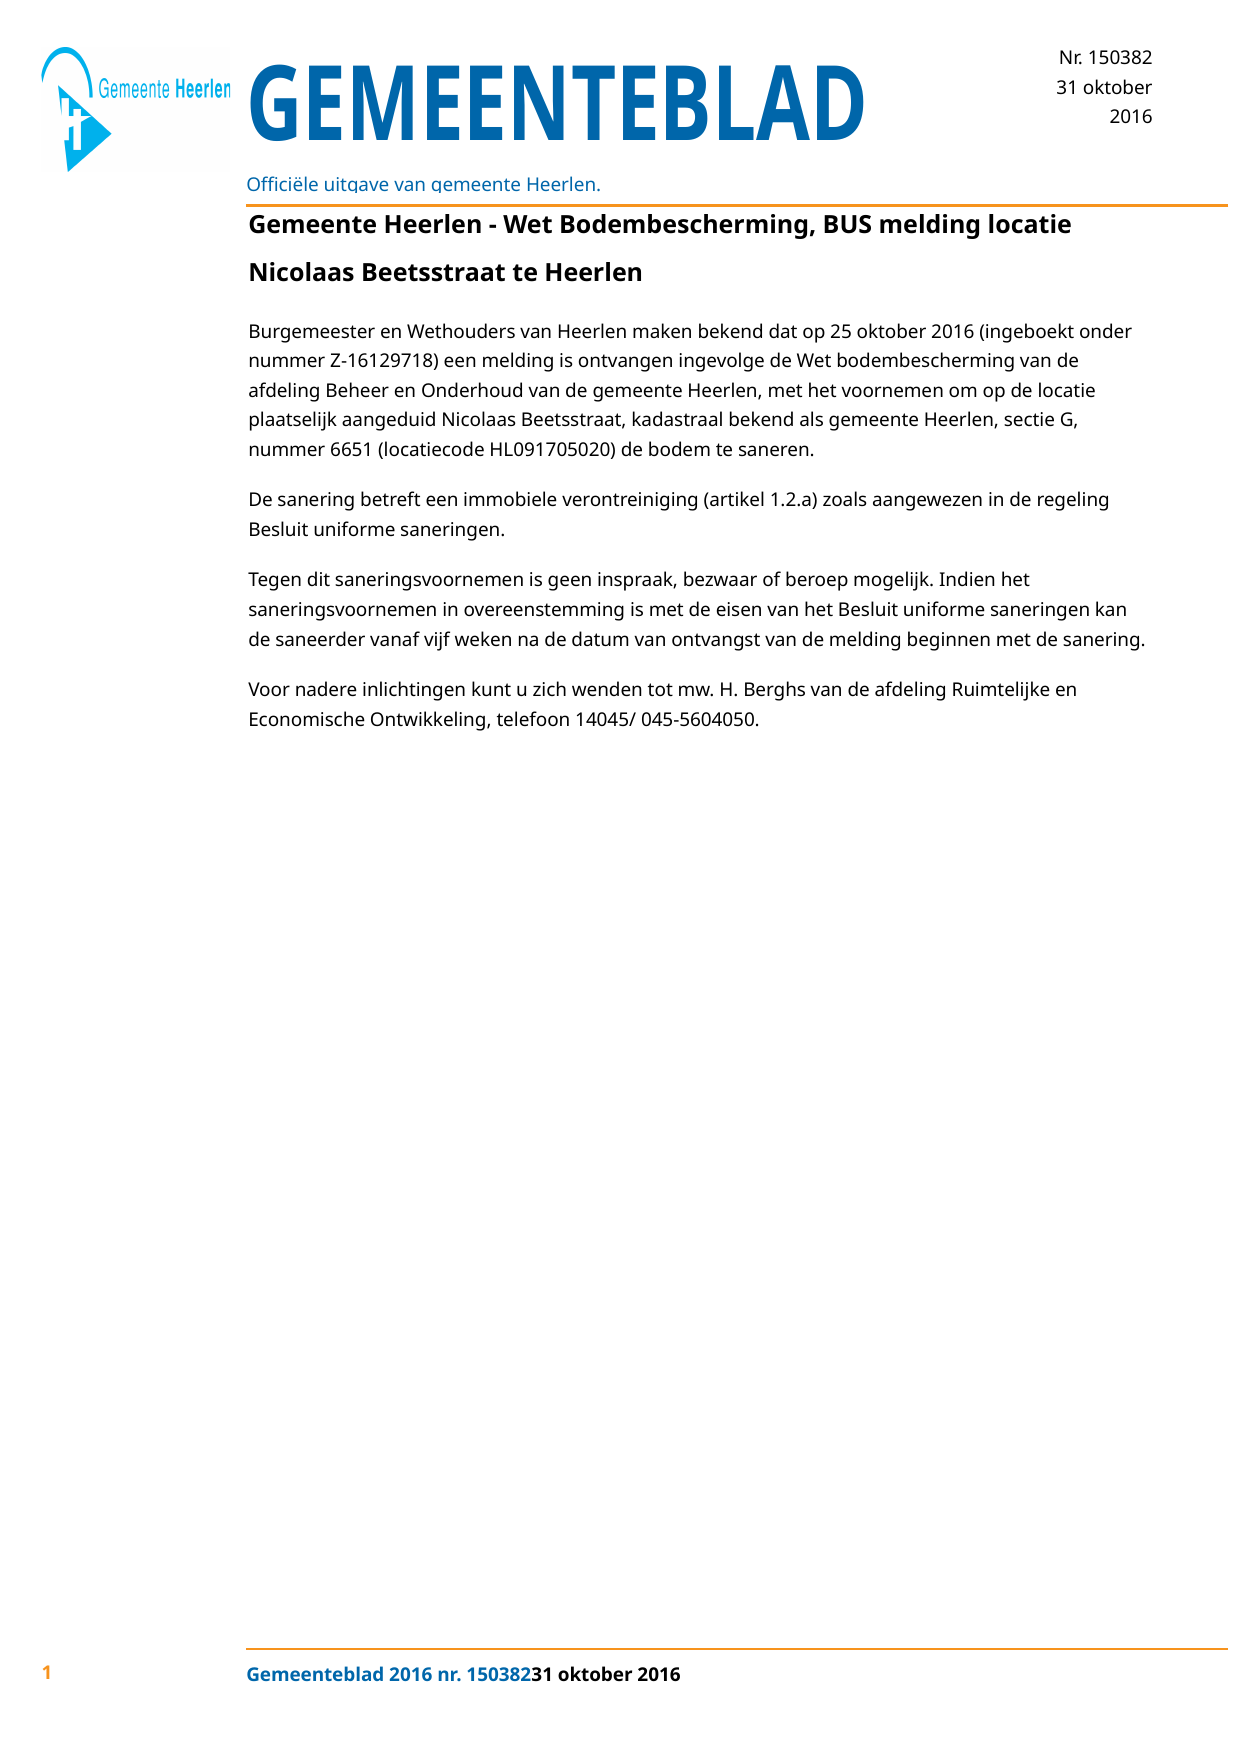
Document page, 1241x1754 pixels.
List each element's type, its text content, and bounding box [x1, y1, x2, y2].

text Gemeente Heerlen - Wet Bodembescherming, BUS melding locatie Nicolaas Beetsstraat te Heerlen [248, 207, 1152, 288]
picture [41, 47, 231, 172]
text De sanering betreft een immobiele verontreiniging (artikel 1.2.a) zoals aangewezen in de regeling Besluit uniforme saneringen. [248, 487, 1152, 542]
text Tegen dit saneringsvoornemen is geen inspraak, bezwaar of beroep mogelijk. Indien het saneringsvoornemen in overeenstemming is met de eisen van het Besluit uniforme saneringen kan de saneerder vanaf vijf weken na de datum van ontvangst van de melding beginnen met de sanering. [248, 567, 1152, 652]
picture [41, 47, 58, 70]
text Voor nadere inlichtingen kunt u zich wenden tot mw. H. Berghs van de afdeling Ruimtelijke en Economische Ontwikkeling, telefoon 14045/ 045-5604050. [248, 676, 1152, 732]
text Burgemeester en Wethouders van Heerlen maken bekend dat op 25 oktober 2016 (ingeboekt onder nummer Z-16129718) een melding is ontvangen ingevolge de Wet bodembescherming van de afdeling Beheer en Onderhoud van de gemeente Heerlen, met het voornemen om op de locatie plaatselijk aangeduid Nicolaas Beetsstraat, kadastraal bekend als gemeente Heerlen, sectie G, nummer 6651 (locatiecode HL091705020) de bodem te saneren. [248, 318, 1152, 462]
